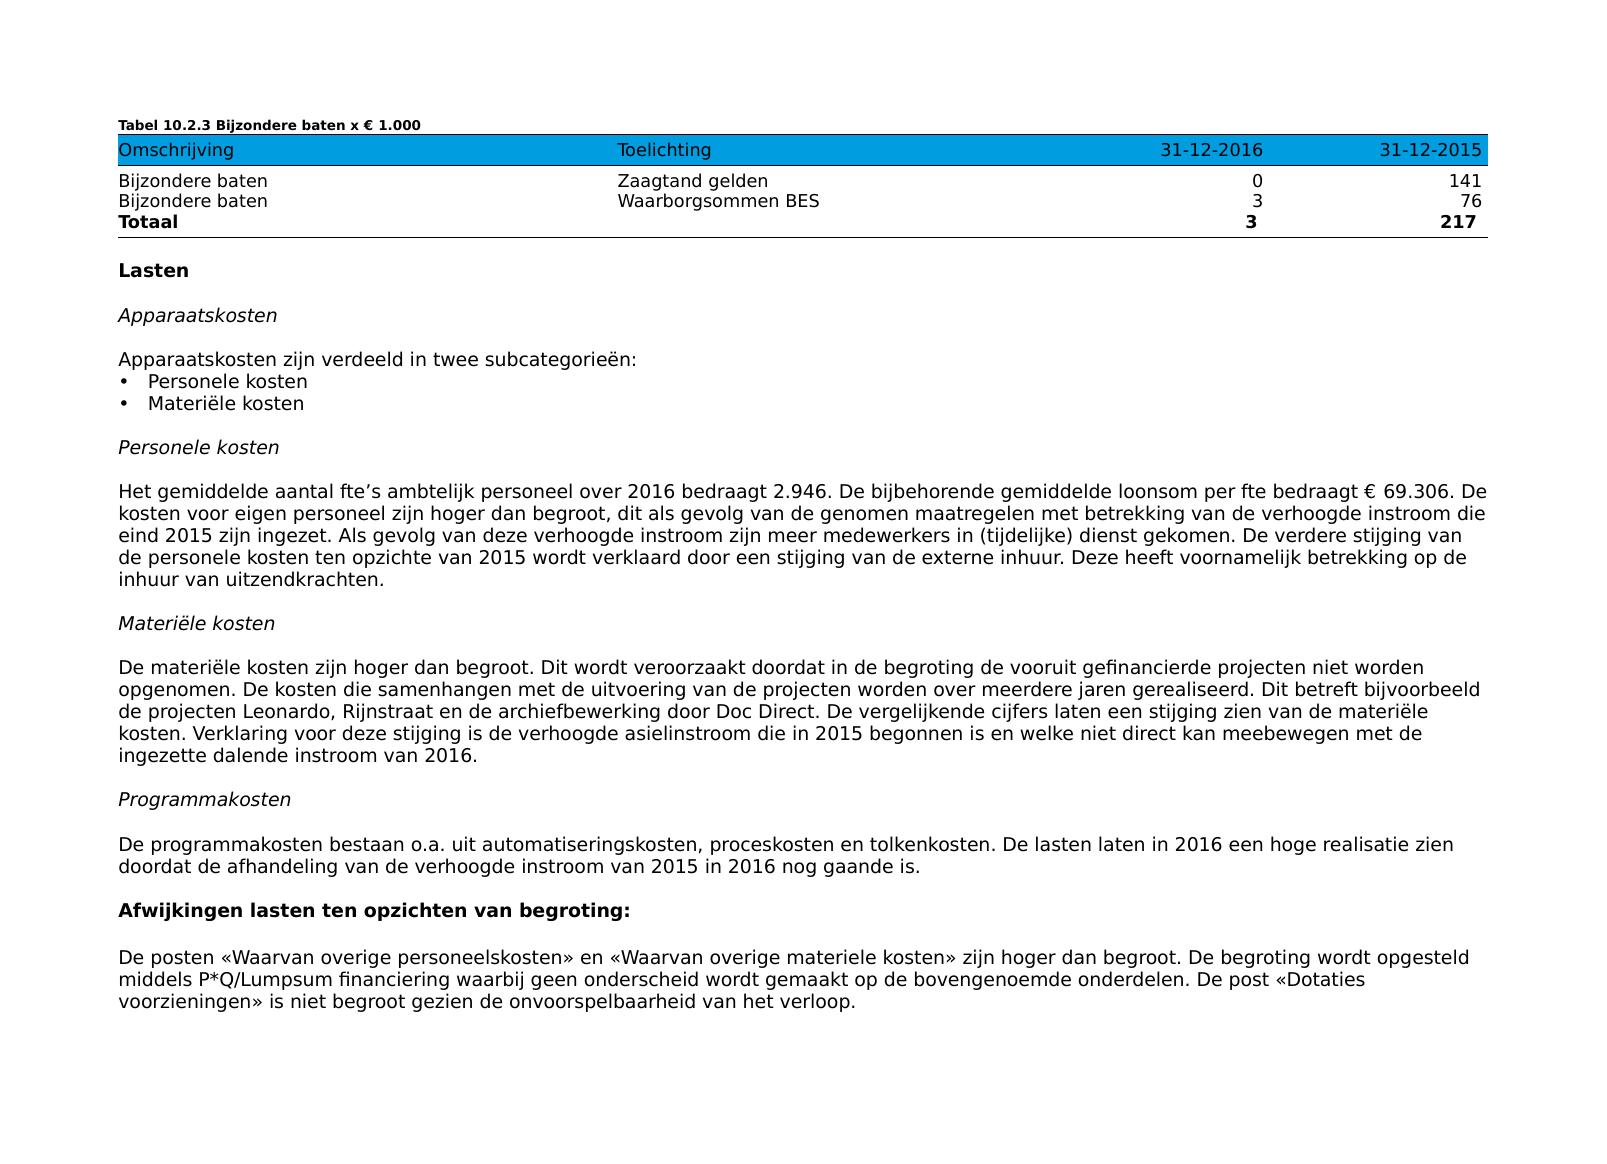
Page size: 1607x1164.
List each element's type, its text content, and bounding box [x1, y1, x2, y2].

text De posten «Waarvan overige personeelskosten» en «Waarvan overige materiele kosten» zijn hoger dan begroot. De begroting wordt opgesteld middels P*Q/Lumpsum financiering waarbij geen onderscheid wordt gemaakt op de bovengenoemde onderdelen. De post «Dotaties voorzieningen» is niet begroot gezien de onvoorspelbaarheid van het verloop. [118, 947, 1488, 1013]
table_cell 31-12-2016 [1050, 135, 1269, 165]
table_cell 3 [1050, 212, 1269, 237]
text Apparaatskosten zijn verdeeld in twee subcategorieën: [118, 349, 1488, 371]
text De programmakosten bestaan o.a. uit automatiseringskosten, proceskosten en tolkenkosten. De lasten laten in 2016 een hoge realisatie zien doordat de afhandeling van de verhoogde instroom van 2015 in 2016 nog gaande is. [118, 833, 1488, 877]
text Het gemiddelde aantal fte’s ambtelijk personeel over 2016 bedraagt 2.946. De bijbehorende gemiddelde loonsom per fte bedraagt € 69.306. De kosten voor eigen personeel zijn hoger dan begroot, dit als gevolg van de genomen maatregelen met betrekking van de verhoogde instroom die eind 2015 zijn ingezet. Als gevolg van deze verhoogde instroom zijn meer medewerkers in (tijdelijke) dienst gekomen. De verdere stijging van de personele kosten ten opzichte van 2015 wordt verklaard door een stijging van de externe inhuur. Deze heeft voornamelijk betrekking op de inhuur van uitzendkrachten. [118, 481, 1488, 591]
table_cell 76 [1269, 191, 1488, 212]
subtitle Personele kosten [118, 437, 1488, 459]
table_cell Bijzondere baten [118, 191, 611, 212]
table_cell 217 [1269, 212, 1488, 237]
table_cell Totaal [118, 212, 611, 237]
table_cell Omschrijving [118, 135, 611, 165]
table_cell 31-12-2015 [1269, 135, 1488, 165]
table_cell 141 [1269, 166, 1488, 191]
table_header Tabel 10.2.3 Bijzondere baten x € 1.000 [118, 118, 1488, 134]
table_cell Bijzondere baten [118, 166, 611, 191]
subtitle Materiële kosten [118, 613, 1488, 635]
text • Materiële kosten [118, 393, 1488, 415]
subtitle Programmakosten [118, 789, 1488, 811]
table_cell [611, 212, 1050, 237]
table_cell 3 [1050, 191, 1269, 212]
subtitle Apparaatskosten [118, 304, 1488, 327]
subtitle Afwijkingen lasten ten opzichten van begroting: [118, 900, 1488, 922]
text • Personele kosten [118, 371, 1488, 393]
table_cell 0 [1050, 166, 1269, 191]
table_cell Toelichting [611, 135, 1050, 165]
text De materiële kosten zijn hoger dan begroot. Dit wordt veroorzaakt doordat in de begroting de vooruit gefinancierde projecten niet worden opgenomen. De kosten die samenhangen met de uitvoering van de projecten worden over meerdere jaren gerealiseerd. Dit betreft bijvoorbeeld de projecten Leonardo, Rijnstraat en de archiefbewerking door Doc Direct. De vergelijkende cijfers laten een stijging zien van de materiële kosten. Verklaring voor deze stijging is de verhoogde asielinstroom die in 2015 begonnen is en welke niet direct kan meebewegen met de ingezette dalende instroom van 2016. [118, 657, 1488, 767]
table_cell Zaagtand gelden [611, 166, 1050, 191]
subtitle Lasten [118, 260, 1488, 282]
table_cell Waarborgsommen BES [611, 191, 1050, 212]
